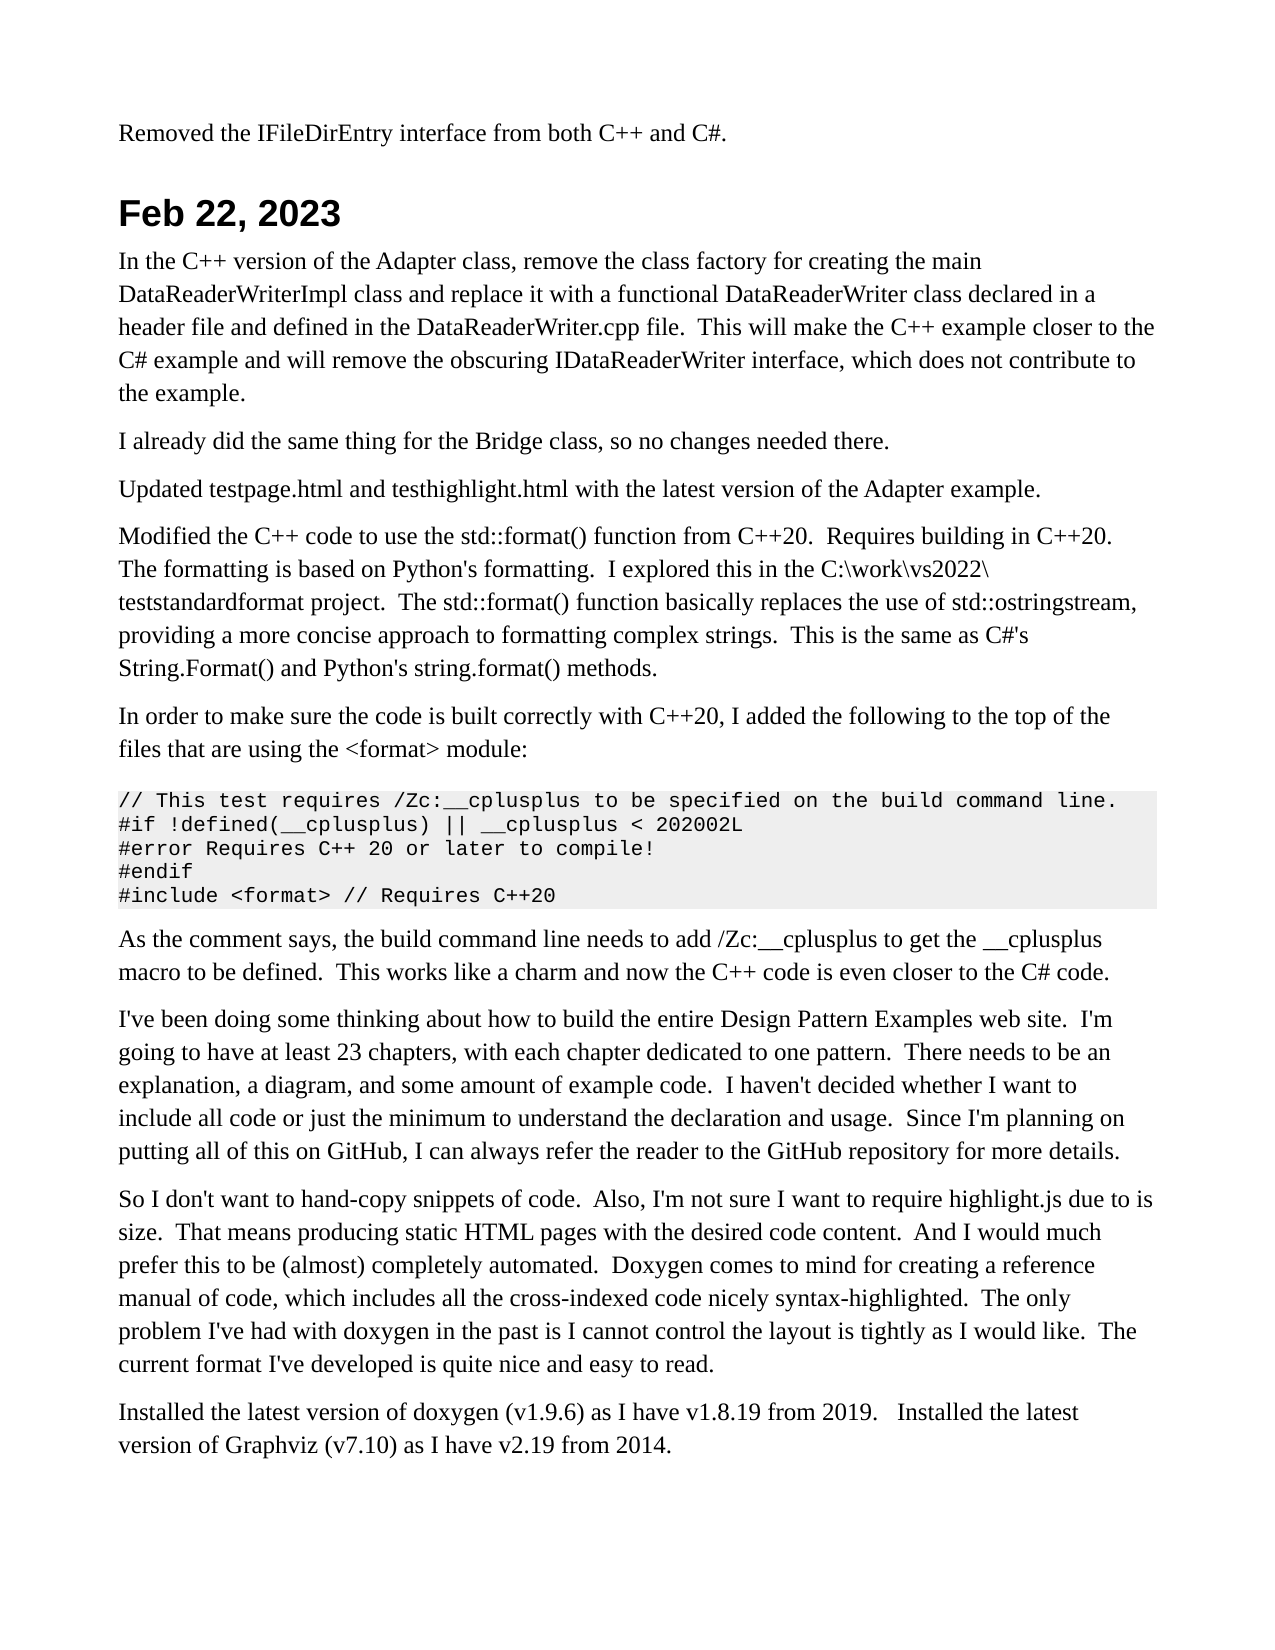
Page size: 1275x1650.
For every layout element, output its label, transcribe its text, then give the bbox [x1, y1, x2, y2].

subtitle Feb 22, 2023 [118, 191, 1157, 234]
text As the comment says, the build command line needs to add /Zc:__cplusplus to get the __cplusplus macro to be defined. This works like a charm and now the C++ code is even closer to the C# code. [118, 924, 1157, 986]
text In order to make sure the code is built correctly with C++20, I added the following to the top of the files that are using the <format> module: [118, 701, 1157, 763]
text #error Requires C++ 20 or later to compile! [118, 838, 1157, 861]
text So I don't want to hand-copy snippets of code. Also, I'm not sure I want to require highlight.js due to is size. That means producing static HTML pages with the desired code content. And I would much prefer this to be (almost) completely automated. Doxygen comes to mind for creating a reference manual of code, which includes all the cross-indexed code nicely syntax-highlighted. The only problem I've had with doxygen in the past is I cannot control the layout is tightly as I would like. The current format I've developed is quite nice and easy to read. [118, 1184, 1157, 1378]
text In the C++ version of the Adapter class, remove the class factory for creating the main DataReaderWriterImpl class and replace it with a functional DataReaderWriter class declared in a header file and defined in the DataReaderWriter.cpp file. This will make the C++ example closer to the C# example and will remove the obscuring IDataReaderWriter interface, which does not contribute to the example. [118, 246, 1157, 407]
text // This test requires /Zc:__cplusplus to be specified on the build command line. [118, 791, 1157, 814]
text Modified the C++ code to use the std::format() function from C++20. Requires building in C++20. The formatting is based on Python's formatting. I explored this in the C:\work\vs2022\teststandardformat project. The std::format() function basically replaces the use of std::ostringstream, providing a more concise approach to formatting complex strings. This is the same as C#'s String.Format() and Python's string.format() methods. [118, 521, 1157, 682]
text #include <format> // Requires C++20 [118, 885, 1157, 909]
text Installed the latest version of doxygen (v1.9.6) as I have v1.8.19 from 2019. Installed the latest version of Graphviz (v7.10) as I have v2.19 from 2014. [118, 1397, 1157, 1458]
text I already did the same thing for the Bridge class, so no changes needed there. [118, 426, 1157, 455]
text Updated testpage.html and testhighlight.html with the latest version of the Adapter example. [118, 474, 1157, 502]
text Removed the IFileDirEntry interface from both C++ and C#. [118, 118, 1157, 147]
text #endif [118, 861, 1157, 885]
text I've been doing some thinking about how to build the entire Design Pattern Examples web site. I'm going to have at least 23 chapters, with each chapter dedicated to one pattern. There needs to be an explanation, a diagram, and some amount of example code. I haven't decided whether I want to include all code or just the minimum to understand the declaration and usage. Since I'm planning on putting all of this on GitHub, I can always refer the reader to the GitHub repository for more details. [118, 1004, 1157, 1165]
text #if !defined(__cplusplus) || __cplusplus < 202002L [118, 814, 1157, 838]
